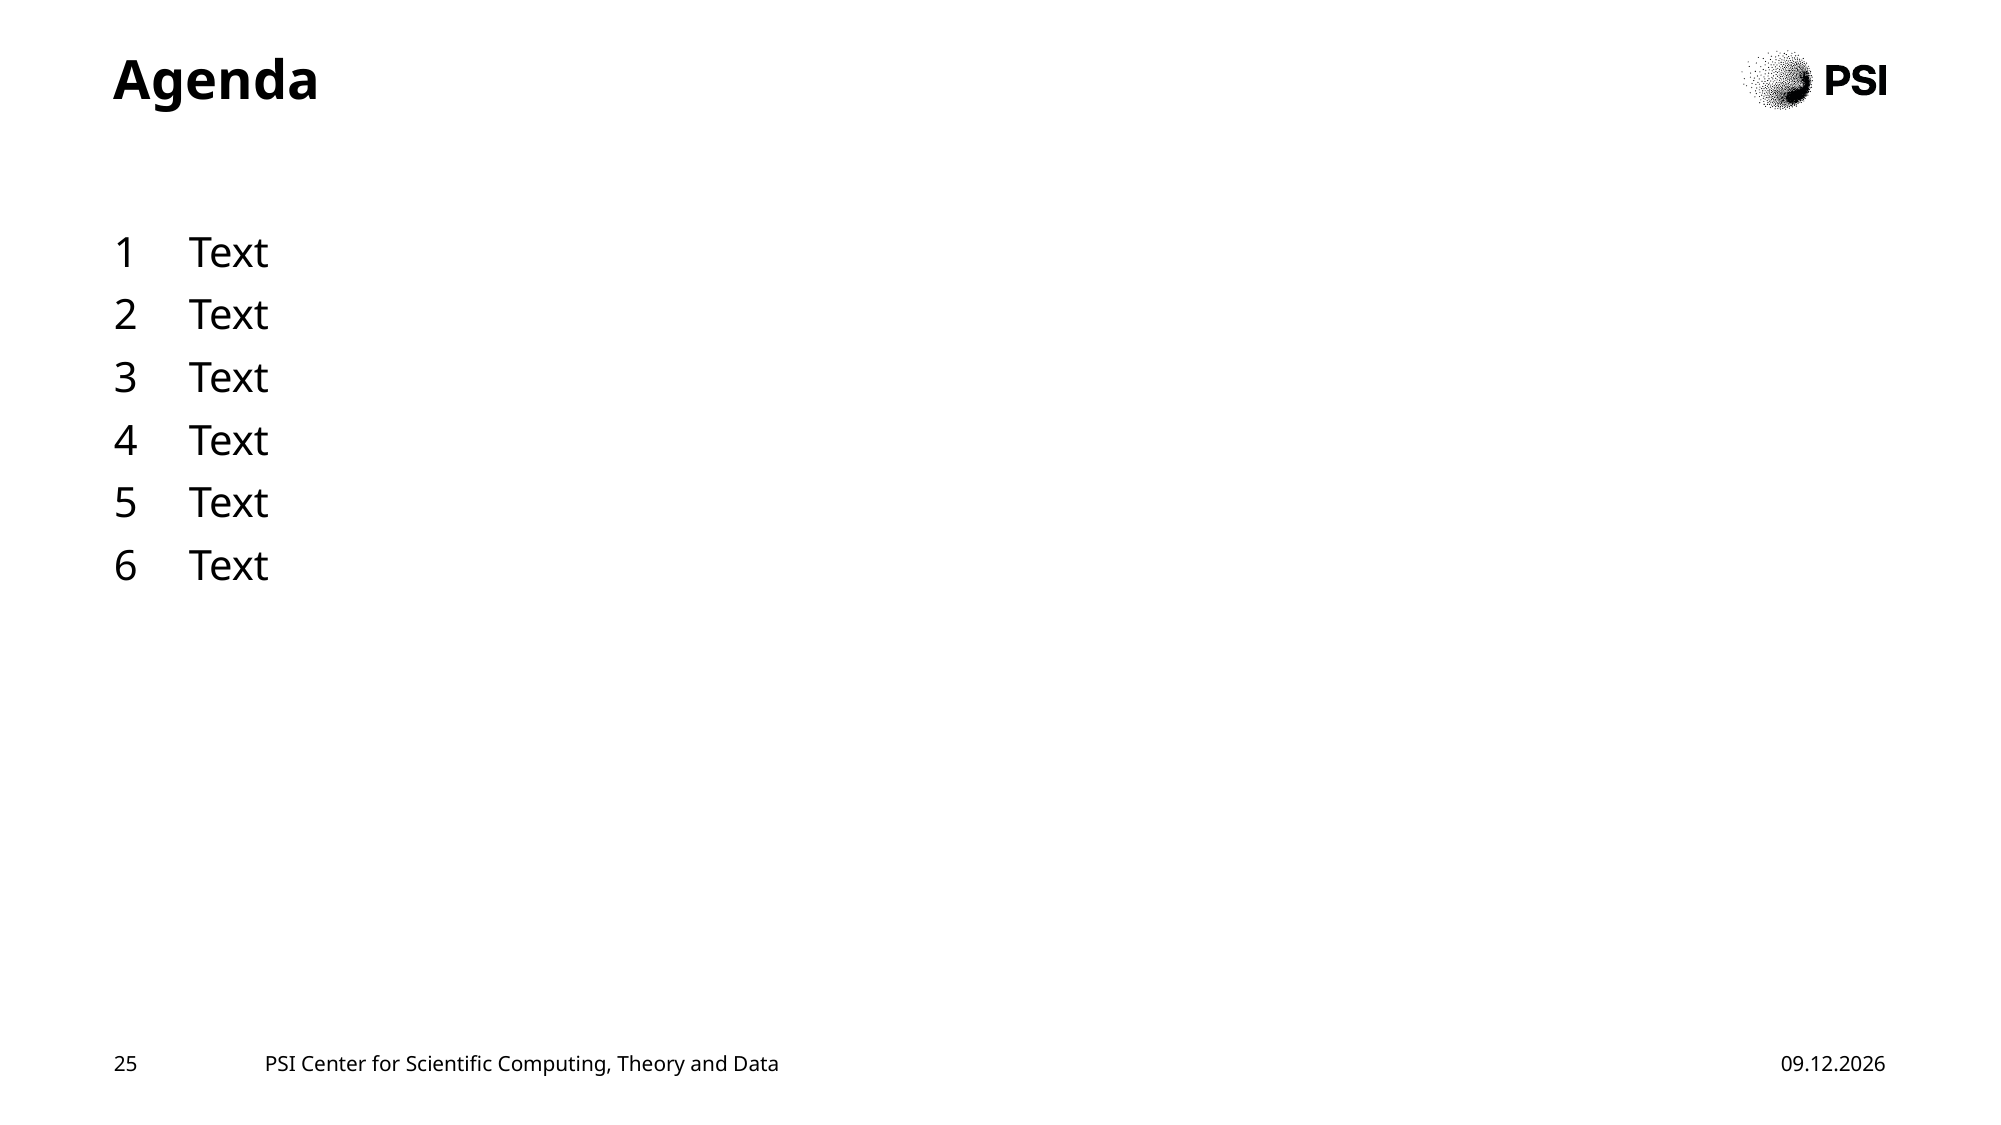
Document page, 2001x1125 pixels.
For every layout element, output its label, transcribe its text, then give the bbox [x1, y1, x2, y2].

list Text Text Text Text Text Text [114, 225, 1585, 988]
title Agenda [114, 45, 1585, 179]
